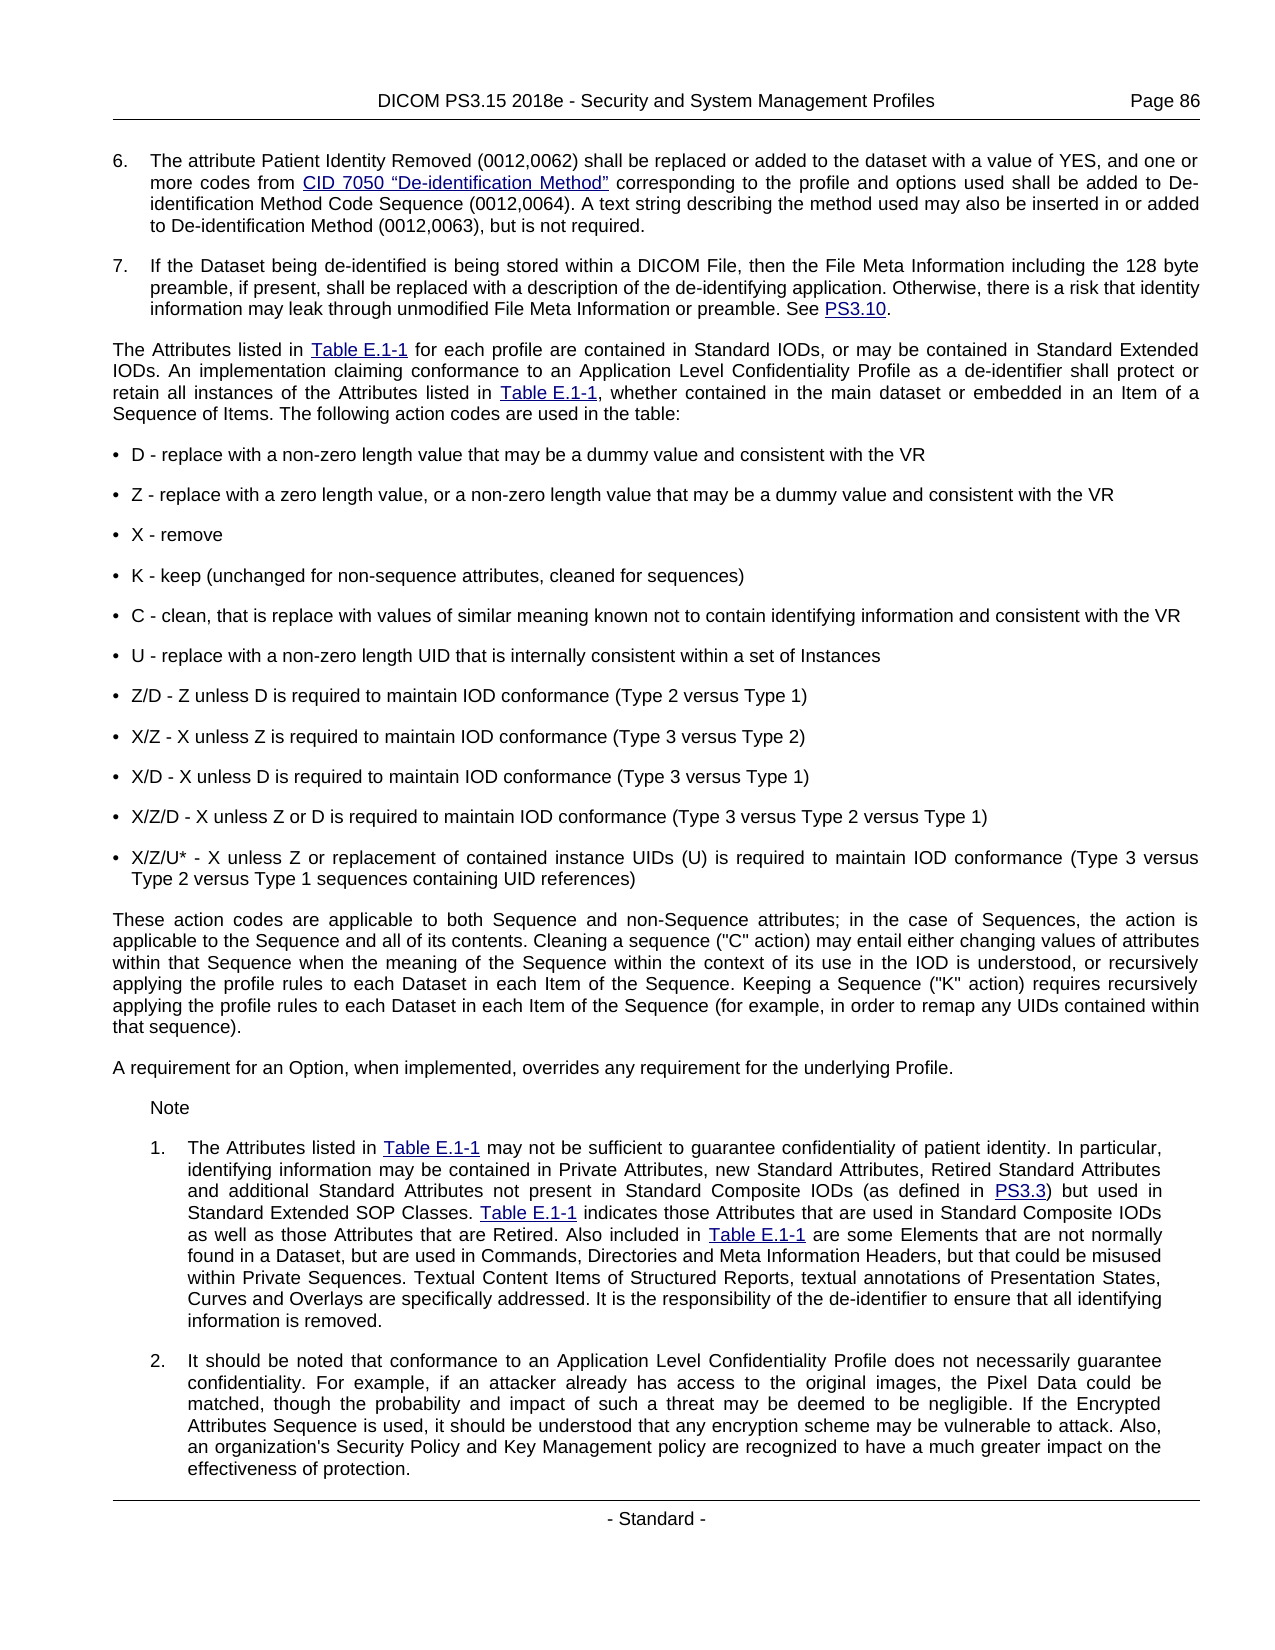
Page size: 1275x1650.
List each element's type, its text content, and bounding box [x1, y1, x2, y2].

text These action codes are applicable to both Sequence and non-Sequence attributes; in the case of Sequences, the action is applicable to the Sequence and all of its contents. Cleaning a sequence ("C" action) may entail either changing values of attributes within that Sequence when the meaning of the Sequence within the context of its use in the IOD is understood, or recursively applying the profile rules to each Dataset in each Item of the Sequence. Keeping a Sequence ("K" action) requires recursively applying the profile rules to each Dataset in each Item of the Sequence (for example, in order to remap any UIDs contained within that sequence). [112, 908, 1200, 1038]
list Z/D - Z unless D is required to maintain IOD conformance (Type 2 versus Type 1) [112, 685, 1200, 707]
list If the Dataset being de-identified is being stored within a DICOM File, then the File Meta Information including the 128 byte preamble, if present, shall be replaced with a description of the de-identifying application. Otherwise, there is a risk that identity information may leak through unmodified File Meta Information or preamble. See PS3.10. [112, 255, 1200, 320]
list The attribute Patient Identity Removed (0012,0062) shall be replaced or added to the dataset with a value of YES, and one or more codes from CID 7050 “De-identification Method” corresponding to the profile and options used shall be added to De-identification Method Code Sequence (0012,0064). A text string describing the method used may also be inserted in or added to De-identification Method (0012,0063), but is not required. [112, 150, 1200, 236]
list U - replace with a non-zero length UID that is internally consistent within a set of Instances [112, 645, 1200, 667]
list D - replace with a non-zero length value that may be a dummy value and consistent with the VR [112, 443, 1200, 465]
list X/Z/U* - X unless Z or replacement of contained instance UIDs (U) is required to maintain IOD conformance (Type 3 versus Type 2 versus Type 1 sequences containing UID references) [112, 847, 1200, 890]
text A requirement for an Option, when implemented, overrides any requirement for the underlying Profile. [112, 1057, 1200, 1078]
text Note [150, 1097, 1162, 1118]
list X/Z - X unless Z is required to maintain IOD conformance (Type 3 versus Type 2) [112, 726, 1200, 747]
list C - clean, that is replace with values of similar meaning known not to contain identifying information and consistent with the VR [112, 605, 1200, 626]
list Z - replace with a zero length value, or a non-zero length value that may be a dummy value and consistent with the VR [112, 484, 1200, 505]
list X - remove [112, 524, 1200, 546]
list X/D - X unless D is required to maintain IOD conformance (Type 3 versus Type 1) [112, 766, 1200, 787]
list The Attributes listed in Table E.1-1 may not be sufficient to guarantee confidentiality of patient identity. In particular, identifying information may be contained in Private Attributes, new Standard Attributes, Retired Standard Attributes and additional Standard Attributes not present in Standard Composite IODs (as defined in PS3.3) but used in Standard Extended SOP Classes. Table E.1-1 indicates those Attributes that are used in Standard Composite IODs as well as those Attributes that are Retired. Also included in Table E.1-1 are some Elements that are not normally found in a Dataset, but are used in Commands, Directories and Meta Information Headers, but that could be misused within Private Sequences. Textual Content Items of Structured Reports, textual annotations of Presentation States, Curves and Overlays are specifically addressed. It is the responsibility of the de-identifier to ensure that all identifying information is removed. [150, 1137, 1162, 1331]
list It should be noted that conformance to an Application Level Confidentiality Profile does not necessarily guarantee confidentiality. For example, if an attacker already has access to the original images, the Pixel Data could be matched, though the probability and impact of such a threat may be deemed to be negligible. If the Encrypted Attributes Sequence is used, it should be understood that any encryption scheme may be vulnerable to attack. Also, an organization's Security Policy and Key Management policy are recognized to have a much greater impact on the effectiveness of protection. [150, 1350, 1162, 1479]
list X/Z/D - X unless Z or D is required to maintain IOD conformance (Type 3 versus Type 2 versus Type 1) [112, 806, 1200, 828]
text The Attributes listed in Table E.1-1 for each profile are contained in Standard IODs, or may be contained in Standard Extended IODs. An implementation claiming conformance to an Application Level Confidentiality Profile as a de-identifier shall protect or retain all instances of the Attributes listed in Table E.1-1, whether contained in the main dataset or embedded in an Item of a Sequence of Items. The following action codes are used in the table: [112, 338, 1200, 425]
list K - keep (unchanged for non-sequence attributes, cleaned for sequences) [112, 564, 1200, 586]
